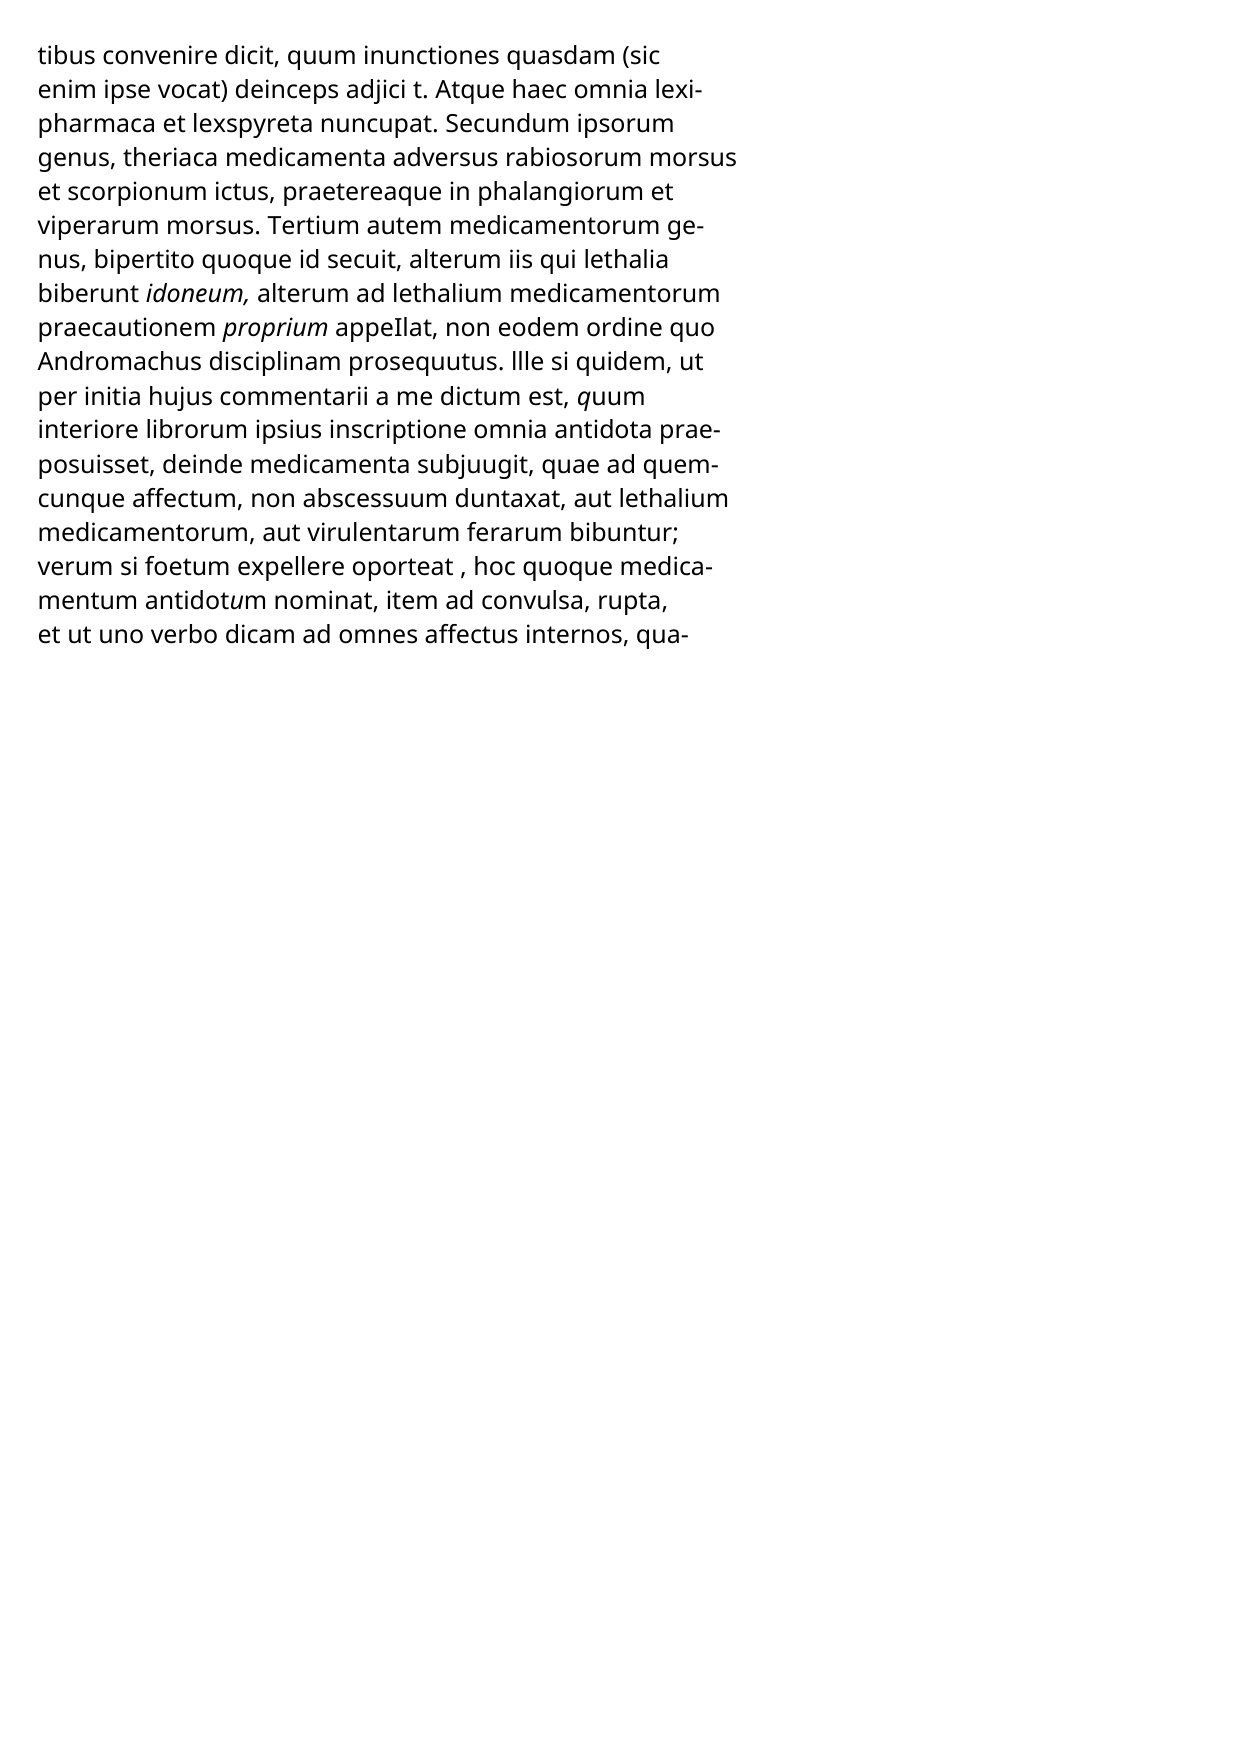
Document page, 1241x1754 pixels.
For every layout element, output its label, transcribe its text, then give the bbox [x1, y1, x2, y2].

text tibus convenire dicit, quum inunctiones quasdam (sic enim ipse vocat) deinceps adjici t. Atque haec omnia lexi- pharmaca et lexspyreta nuncupat. Secundum ipsorum genus, theriaca medicamenta adversus rabiosorum morsus et scorpionum ictus, praetereaque in phalangiorum et viperarum morsus. Tertium autem medicamentorum ge- nus, bipertito quoque id secuit, alterum iis qui lethalia biberunt idoneum, alterum ad lethalium medicamentorum praecautionem proprium appeIlat, non eodem ordine quo Andromachus disciplinam prosequutus. llle si quidem, ut per initia hujus commentarii a me dictum est, quum interiore librorum ipsius inscriptione omnia antidota prae- posuisset, deinde medicamenta subjuugit, quae ad quem- cunque affectum, non abscessuum duntaxat, aut lethalium medicamentorum, aut virulentarum ferarum bibuntur; verum si foetum expellere oporteat , hoc quoque medica- mentum antidotum nominat, item ad convulsa, rupta, et ut uno verbo dicam ad omnes affectus internos, qua- [37, 37, 1203, 651]
